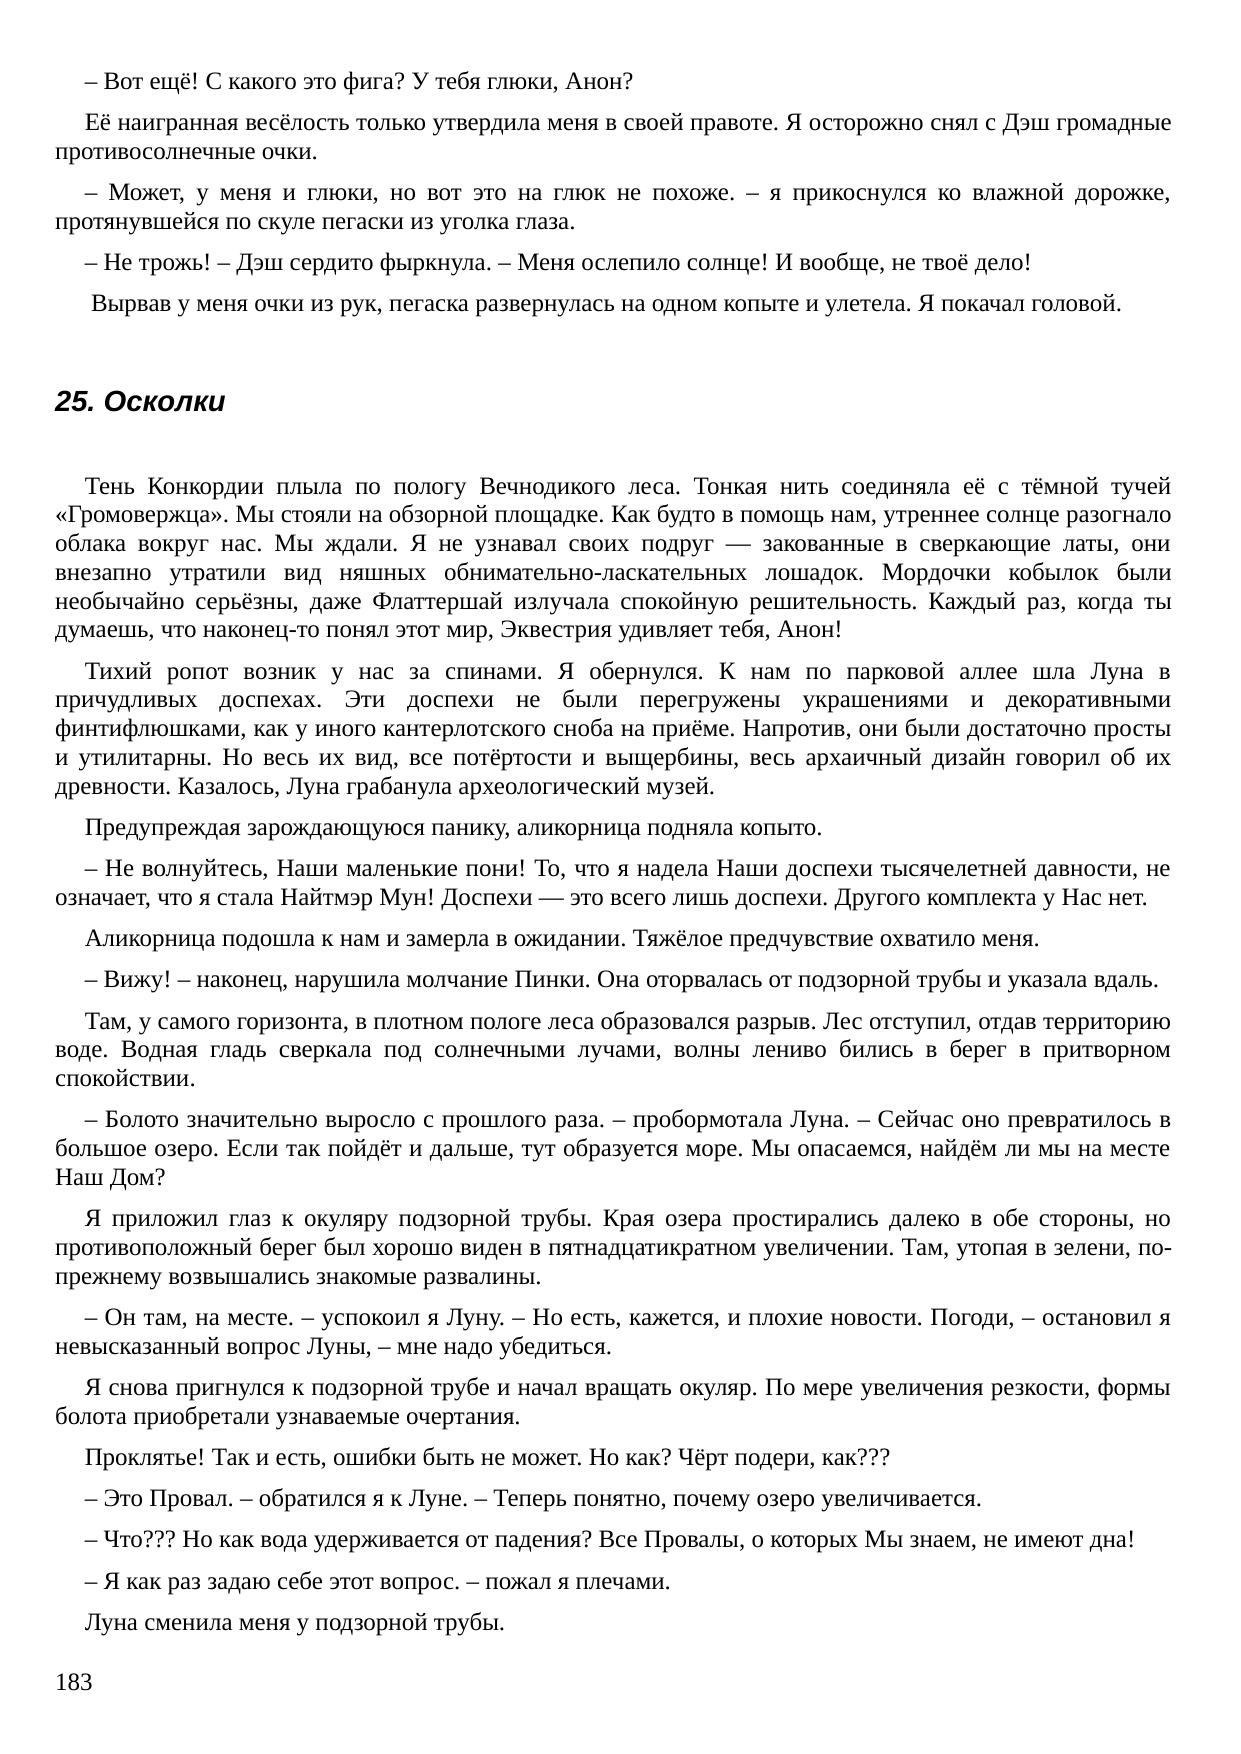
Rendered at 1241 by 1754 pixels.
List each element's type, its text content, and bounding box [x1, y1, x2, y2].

text – Он там, на месте. – успокоил я Луну. – Но есть, кажется, и плохие новости. Погоди, – остановил я невысказанный вопрос Луны, – мне надо убедиться. [55, 1302, 1173, 1359]
text – Не трожь! – Дэш сердито фыркнула. – Меня ослепило солнце! И вообще, не твоё дело! [55, 247, 1173, 276]
text – Болото значительно выросло с прошлого раза. – пробормотала Луна. – Сейчас оно превратилось в большое озеро. Если так пойдёт и дальше, тут образуется море. Мы опасаемся, найдём ли мы на месте Наш Дом? [55, 1104, 1173, 1191]
text – Это Провал. – обратился я к Луне. – Теперь понятно, почему озеро увеличивается. [55, 1483, 1173, 1512]
text – Может, у меня и глюки, но вот это на глюк не похоже. – я прикоснулся ко влажной дорожке, протянувшейся по скуле пегаски из уголка глаза. [55, 177, 1173, 235]
text – Что??? Но как вода удерживается от падения? Все Провалы, о которых Мы знаем, не имеют дна! [55, 1524, 1173, 1553]
text – Вижу! – наконец, нарушила молчание Пинки. Она оторвалась от подзорной трубы и указала вдаль. [55, 964, 1173, 993]
text Аликорница подошла к нам и замерла в ожидании. Тяжёлое предчувствие охватило меня. [55, 923, 1173, 952]
text Луна сменила меня у подзорной трубы. [55, 1607, 1173, 1636]
text – Вот ещё! С какого это фига? У тебя глюки, Анон? [55, 66, 1173, 95]
text Я снова пригнулся к подзорной трубе и начал вращать окуляр. По мере увеличения резкости, формы болота приобретали узнаваемые очертания. [55, 1372, 1173, 1429]
text Вырвав у меня очки из рук, пегаска развернулась на одном копыте и улетела. Я покачал головой. [55, 288, 1173, 317]
text Предупреждая зарождающуюся панику, аликорница подняла копыто. [55, 812, 1173, 841]
text Её наигранная весёлость только утвердила меня в своей правоте. Я осторожно снял с Дэш громадные противосолнечные очки. [55, 107, 1173, 165]
text – Не волнуйтесь, Наши маленькие пони! То, что я надела Наши доспехи тысячелетней давности, не означает, что я стала Найтмэр Мун! Доспехи — это всего лишь доспехи. Другого комплекта у Нас нет. [55, 853, 1173, 911]
text Проклятье! Так и есть, ошибки быть не может. Но как? Чёрт подери, как??? [55, 1442, 1173, 1471]
text Тихий ропот возник у нас за спинами. Я обернулся. К нам по парковой аллее шла Луна в причудливых доспехах. Эти доспехи не были перегружены украшениями и декоративными финтифлюшками, как у иного кантерлотского сноба на приёме. Напротив, они были достаточно просты и утилитарны. Но весь их вид, все потёртости и выщербины, весь архаичный дизайн говорил об их древности. Казалось, Луна грабанула археологический музей. [55, 656, 1173, 799]
text Тень Конкордии плыла по пологу Вечнодикого леса. Тонкая нить соединяла её с тёмной тучей «Громовержца». Мы стояли на обзорной площадке. Как будто в помощь нам, утреннее солнце разогнало облака вокруг нас. Мы ждали. Я не узнавал своих подруг — закованные в сверкающие латы, они внезапно утратили вид няшных обнимательно-ласкательных лошадок. Мордочки кобылок были необычайно серьёзны, даже Флаттершай излучала спокойную решительность. Каждый раз, когда ты думаешь, что наконец-то понял этот мир, Эквестрия удивляет тебя, Анон! [55, 471, 1173, 643]
subtitle 25. Осколки [55, 383, 1173, 417]
text Там, у самого горизонта, в плотном пологе леса образовался разрыв. Лес отступил, отдав территорию воде. Водная гладь сверкала под солнечными лучами, волны лениво бились в берег в притворном спокойствии. [55, 1006, 1173, 1092]
text Я приложил глаз к окуляру подзорной трубы. Края озера простирались далеко в обе стороны, но противоположный берег был хорошо виден в пятнадцатикратном увеличении. Там, утопая в зелени, по-прежнему возвышались знакомые развалины. [55, 1203, 1173, 1289]
text – Я как раз задаю себе этот вопрос. – пожал я плечами. [55, 1566, 1173, 1594]
